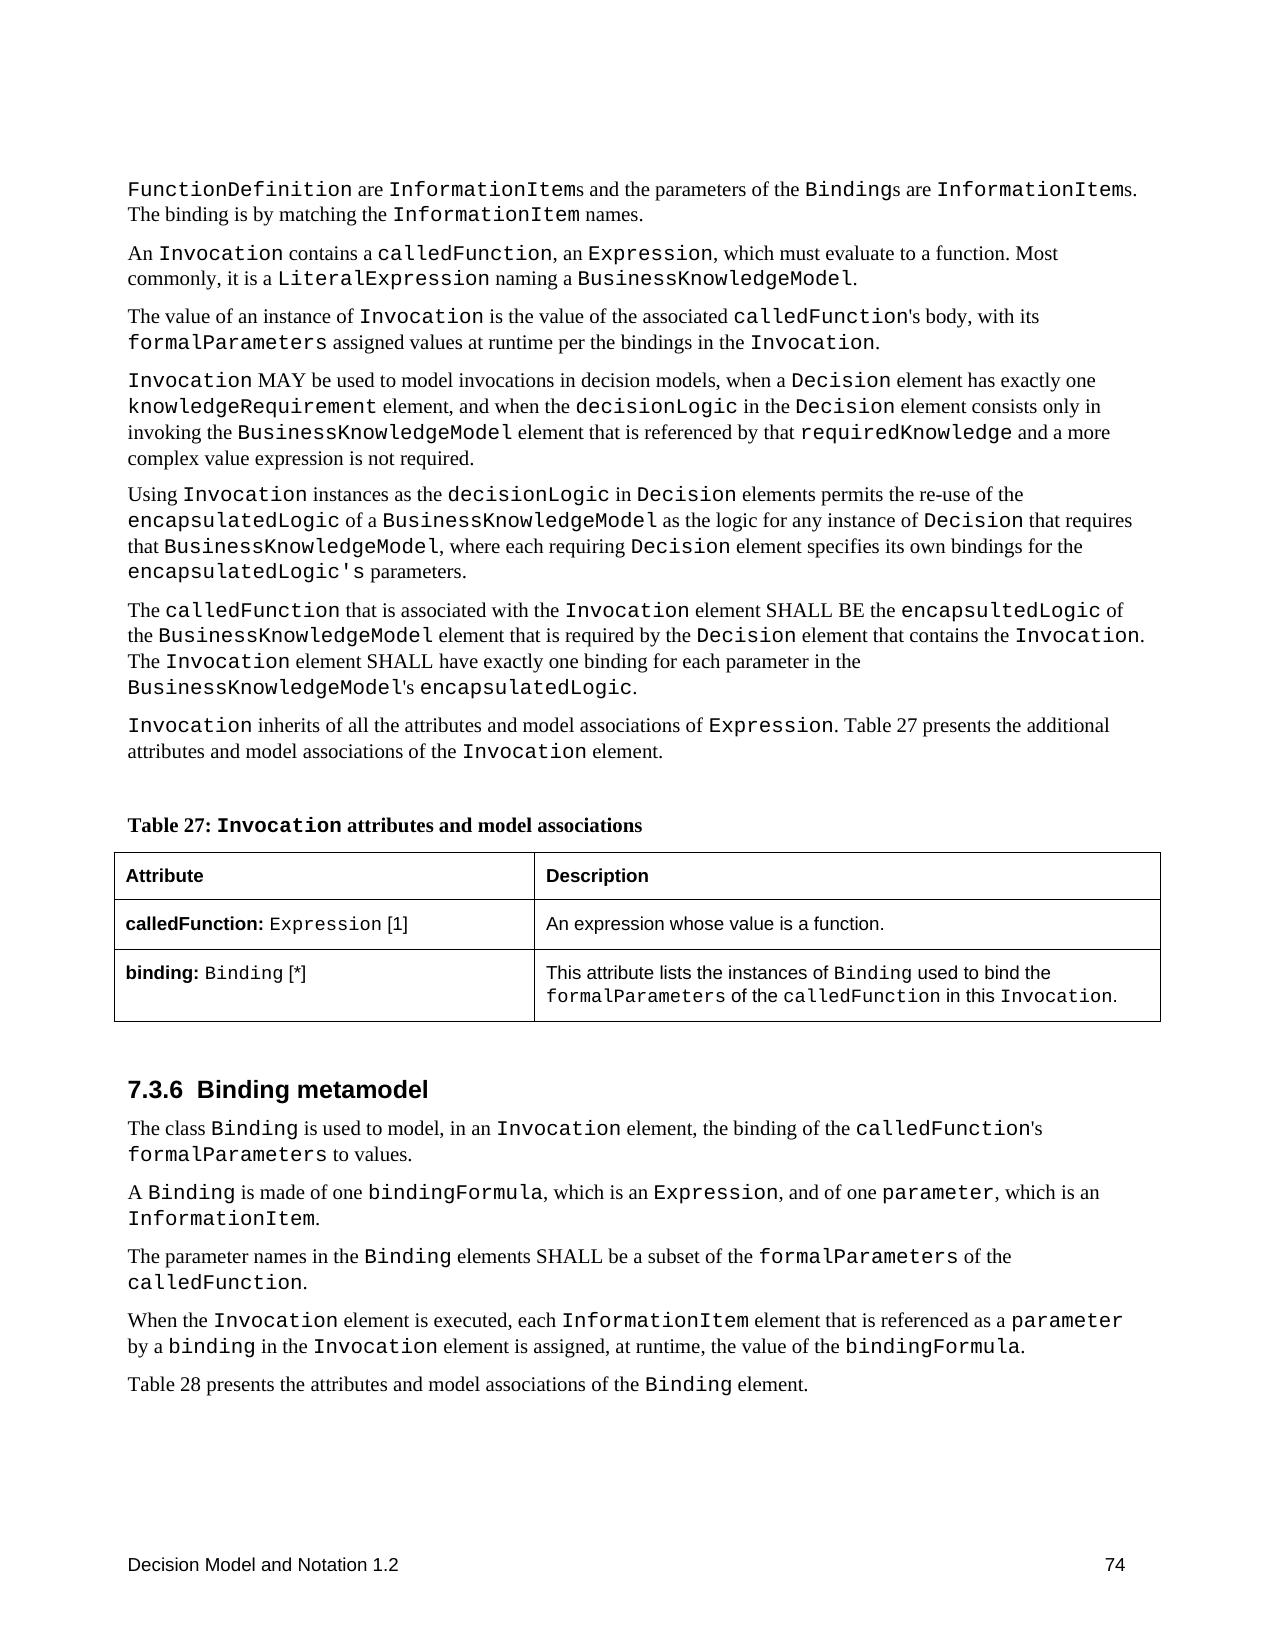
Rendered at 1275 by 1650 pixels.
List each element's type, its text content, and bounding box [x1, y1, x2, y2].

text FunctionDefinition are InformationItems and the parameters of the Bindings are InformationItems. The binding is by matching the InformationItem names. [127, 176, 1147, 228]
table_cell An expression whose value is a function. [535, 900, 1160, 948]
table_cell binding: Binding [*] [115, 950, 534, 1021]
table_cell This attribute lists the instances of Binding used to bind the formalParameters of the calledFunction in this Invocation. [535, 950, 1160, 1021]
text The value of an instance of Invocation is the value of the associated calledFunction's body, with its formalParameters assigned values at runtime per the bindings in the Invocation. [127, 304, 1147, 356]
text Using Invocation instances as the decisionLogic in Decision elements permits the re-use of the encapsulatedLogic of a BusinessKnowledgeModel as the logic for any instance of Decision that requires that BusinessKnowledgeModel, where each requiring Decision element specifies its own bindings for the encapsulatedLogic's parameters. [127, 482, 1147, 585]
text 7.3.6 Binding metamodel [127, 1075, 1147, 1104]
text The calledFunction that is associated with the Invocation element SHALL BE the encapsultedLogic of the BusinessKnowledgeModel element that is required by the Decision element that contains the Invocation. The Invocation element SHALL have exactly one binding for each parameter in the BusinessKnowledgeModel's encapsulatedLogic. [127, 597, 1147, 700]
text The class Binding is used to model, in an Invocation element, the binding of the calledFunction's formalParameters to values. [127, 1116, 1147, 1168]
table_cell calledFunction: Expression [1] [115, 900, 534, 948]
text The parameter names in the Binding elements SHALL be a subset of the formalParameters of the calledFunction. [127, 1244, 1147, 1296]
text Table 27: Invocation attributes and model associations [127, 813, 1147, 839]
text Invocation inherits of all the attributes and model associations of Expression. Table 27 presents the additional attributes and model associations of the Invocation element. [127, 713, 1147, 764]
text When the Invocation element is executed, each InformationItem element that is referenced as a parameter by a binding in the Invocation element is assigned, at runtime, the value of the bindingFormula. [127, 1308, 1147, 1359]
table_header Description [535, 853, 1160, 899]
text A Binding is made of one bindingFormula, which is an Expression, and of one parameter, which is an InformationItem. [127, 1180, 1147, 1232]
text Invocation MAY be used to model invocations in decision models, when a Decision element has exactly one knowledgeRequirement element, and when the decisionLogic in the Decision element consists only in invoking the BusinessKnowledgeModel element that is referenced by that requiredKnowledge and a more complex value expression is not required. [127, 368, 1147, 469]
text Table 28 presents the attributes and model associations of the Binding element. [127, 1372, 1147, 1398]
text An Invocation contains a calledFunction, an Expression, which must evaluate to a function. Most commonly, it is a LiteralExpression naming a BusinessKnowledgeModel. [127, 240, 1147, 292]
table_header Attribute [115, 853, 534, 899]
